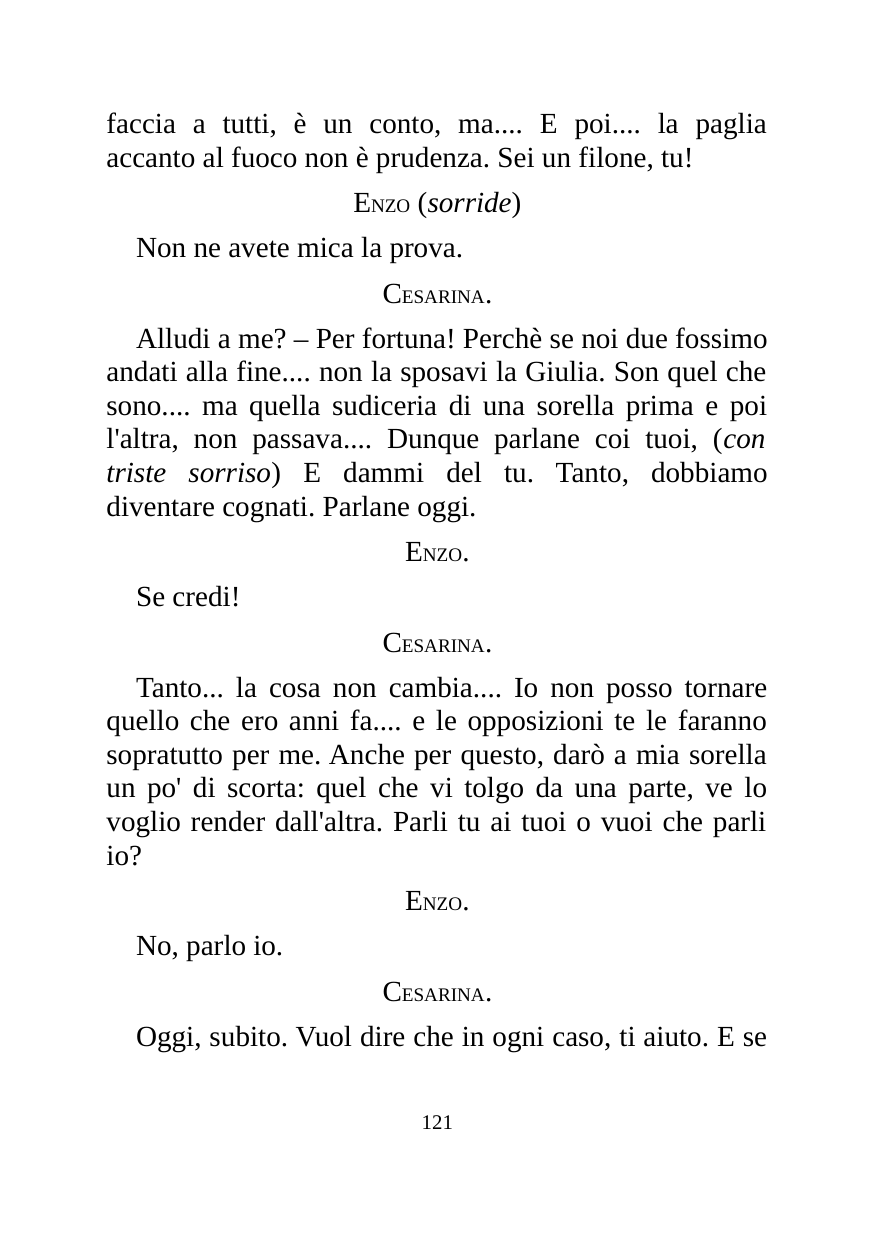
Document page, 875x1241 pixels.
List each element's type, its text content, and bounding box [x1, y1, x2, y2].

text Alludi a me? – Per fortuna! Perchè se noi due fossimo andati alla fine.... non la sposavi la Giulia. Son quel che sono.... ma quella sudiceria di una sorella prima e poi l'altra, non passava.... Dunque parlane coi tuoi, (con triste sorriso) E dammi del tu. Tanto, dobbiamo diventare cognati. Parlane oggi. [106, 321, 768, 522]
text Cesarina. [106, 625, 768, 658]
text No, parlo io. [106, 928, 768, 962]
text Cesarina. [106, 974, 768, 1007]
text Enzo (sorride) [106, 185, 768, 219]
text faccia a tutti, è un conto, ma.... E poi.... la paglia accanto al fuoco non è prudenza. Sei un filone, tu! [106, 106, 768, 173]
text Se credi! [106, 579, 768, 613]
text Oggi, subito. Vuol dire che in ogni caso, ti aiuto. E se [106, 1019, 768, 1052]
text Enzo. [106, 534, 768, 568]
text Tanto... la cosa non cambia.... Io non posso tornare quello che ero anni fa.... e le opposizioni te le faranno sopratutto per me. Anche per questo, darò a mia sorella un po' di scorta: quel che vi tolgo da una parte, ve lo voglio render dall'altra. Parli tu ai tuoi o vuoi che parli io? [106, 670, 768, 871]
text Enzo. [106, 883, 768, 917]
text Non ne avete mica la prova. [106, 230, 768, 264]
text Cesarina. [106, 276, 768, 309]
